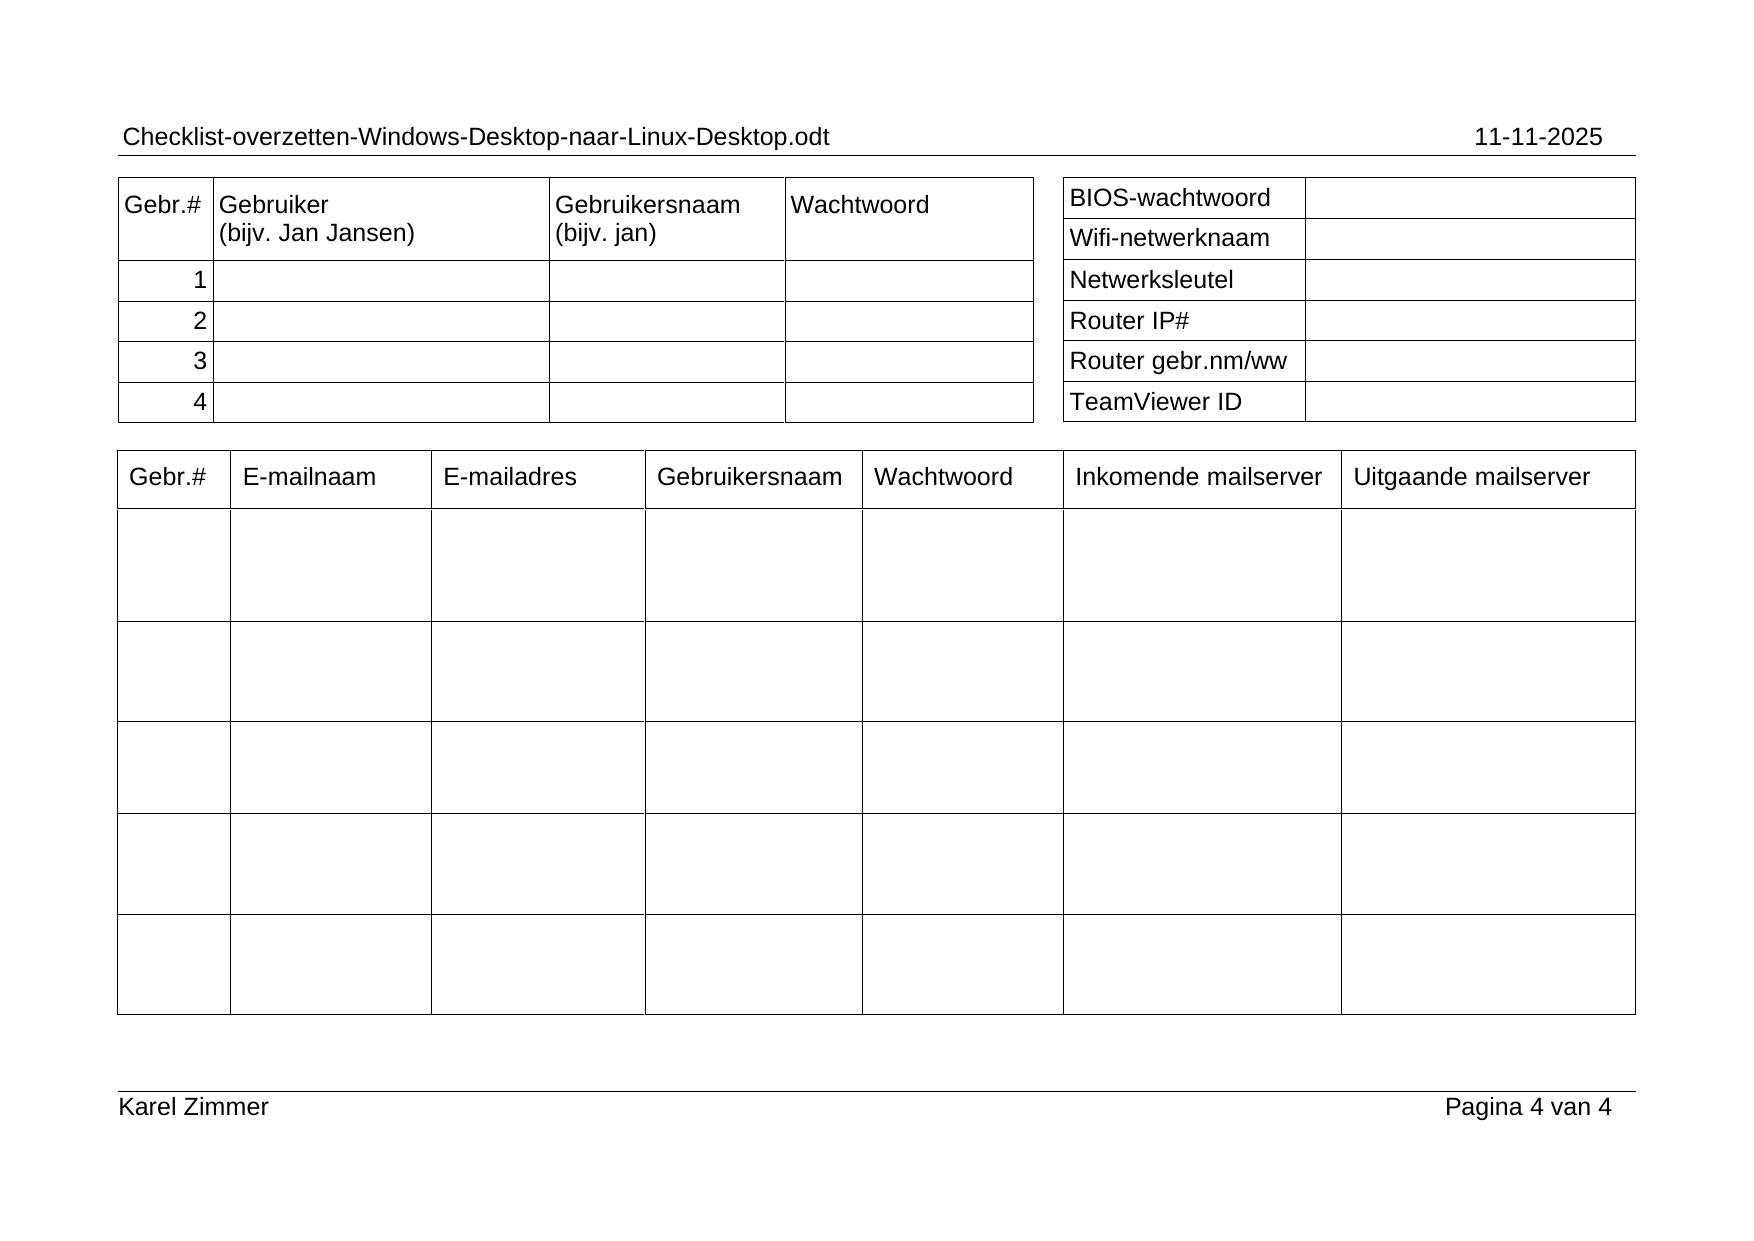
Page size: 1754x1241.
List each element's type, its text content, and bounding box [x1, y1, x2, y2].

table_cell [231, 814, 431, 914]
table_header E-mailadres [432, 451, 644, 508]
table_cell [231, 510, 431, 621]
table_cell [646, 915, 862, 1014]
table_cell TeamViewer ID [1064, 382, 1305, 421]
table_header [1306, 178, 1635, 218]
table_cell [863, 915, 1063, 1014]
table_cell [786, 383, 1033, 422]
table_header Wachtwoord [786, 178, 1033, 260]
table_cell [432, 915, 644, 1014]
table_cell [214, 302, 549, 341]
table_cell [550, 342, 784, 382]
table_cell [1034, 341, 1063, 382]
table_cell [231, 915, 431, 1014]
table_header Gebruikersnaam (bijv. jan) [550, 178, 784, 260]
table_cell [1064, 510, 1341, 621]
table_cell [214, 383, 549, 422]
table_header Uitgaande mailserver [1342, 451, 1635, 508]
table_cell Wifi-netwerknaam [1064, 219, 1305, 259]
table_cell [1306, 341, 1635, 381]
table_cell [1064, 722, 1341, 813]
table_cell [118, 510, 230, 621]
table_cell [432, 510, 644, 621]
table_cell 4 [119, 383, 213, 422]
table_header Gebruikersnaam [646, 451, 862, 508]
table_header Wachtwoord [863, 451, 1063, 508]
table_cell 3 [119, 342, 213, 382]
table_cell [863, 622, 1063, 721]
table_cell Router IP# [1064, 301, 1305, 340]
table_cell [1034, 301, 1063, 341]
table_header Gebr.# [118, 451, 230, 508]
table_cell Netwerksleutel [1064, 260, 1305, 300]
table_cell [1034, 260, 1063, 301]
table_cell [1342, 814, 1635, 914]
table_cell [1034, 382, 1063, 422]
table_cell [646, 622, 862, 721]
table_cell [646, 510, 862, 621]
table_cell 2 [119, 302, 213, 341]
table_header E-mailnaam [231, 451, 431, 508]
table_cell [1342, 915, 1635, 1014]
table_cell [786, 302, 1033, 341]
table_header Gebr.# [119, 178, 213, 260]
table_cell [1034, 219, 1063, 260]
table_cell [1306, 382, 1635, 421]
table_cell [863, 510, 1063, 621]
table_cell [432, 814, 644, 914]
table_cell Router gebr.nm/ww [1064, 341, 1305, 381]
table_cell [118, 814, 230, 914]
table_cell [1342, 622, 1635, 721]
table_cell [231, 722, 431, 813]
table_cell [1064, 814, 1341, 914]
table_cell [786, 261, 1033, 301]
table_cell [863, 814, 1063, 914]
table_header Gebruiker (bijv. Jan Jansen) [214, 178, 549, 260]
table_cell [550, 383, 784, 422]
table_cell [1306, 301, 1635, 340]
table_header Inkomende mailserver [1064, 451, 1341, 508]
table_cell [432, 622, 644, 721]
table_cell [863, 722, 1063, 813]
table_cell [1342, 510, 1635, 621]
table_cell [214, 342, 549, 382]
table_cell [550, 261, 784, 301]
table_cell [646, 722, 862, 813]
table_cell [231, 622, 431, 721]
table_cell [1342, 722, 1635, 813]
table_cell [786, 342, 1033, 382]
table_cell [1306, 219, 1635, 259]
table_cell [550, 302, 784, 341]
table_cell [1064, 915, 1341, 1014]
table_cell [646, 814, 862, 914]
table_cell [118, 622, 230, 721]
table_cell [432, 722, 644, 813]
table_header [1034, 177, 1063, 219]
table_cell [118, 722, 230, 813]
table_cell [1306, 260, 1635, 300]
table_cell [1064, 622, 1341, 721]
table_cell [118, 915, 230, 1014]
table_header BIOS-wachtwoord [1064, 178, 1305, 218]
table_cell [214, 261, 549, 301]
table_cell 1 [119, 261, 213, 301]
